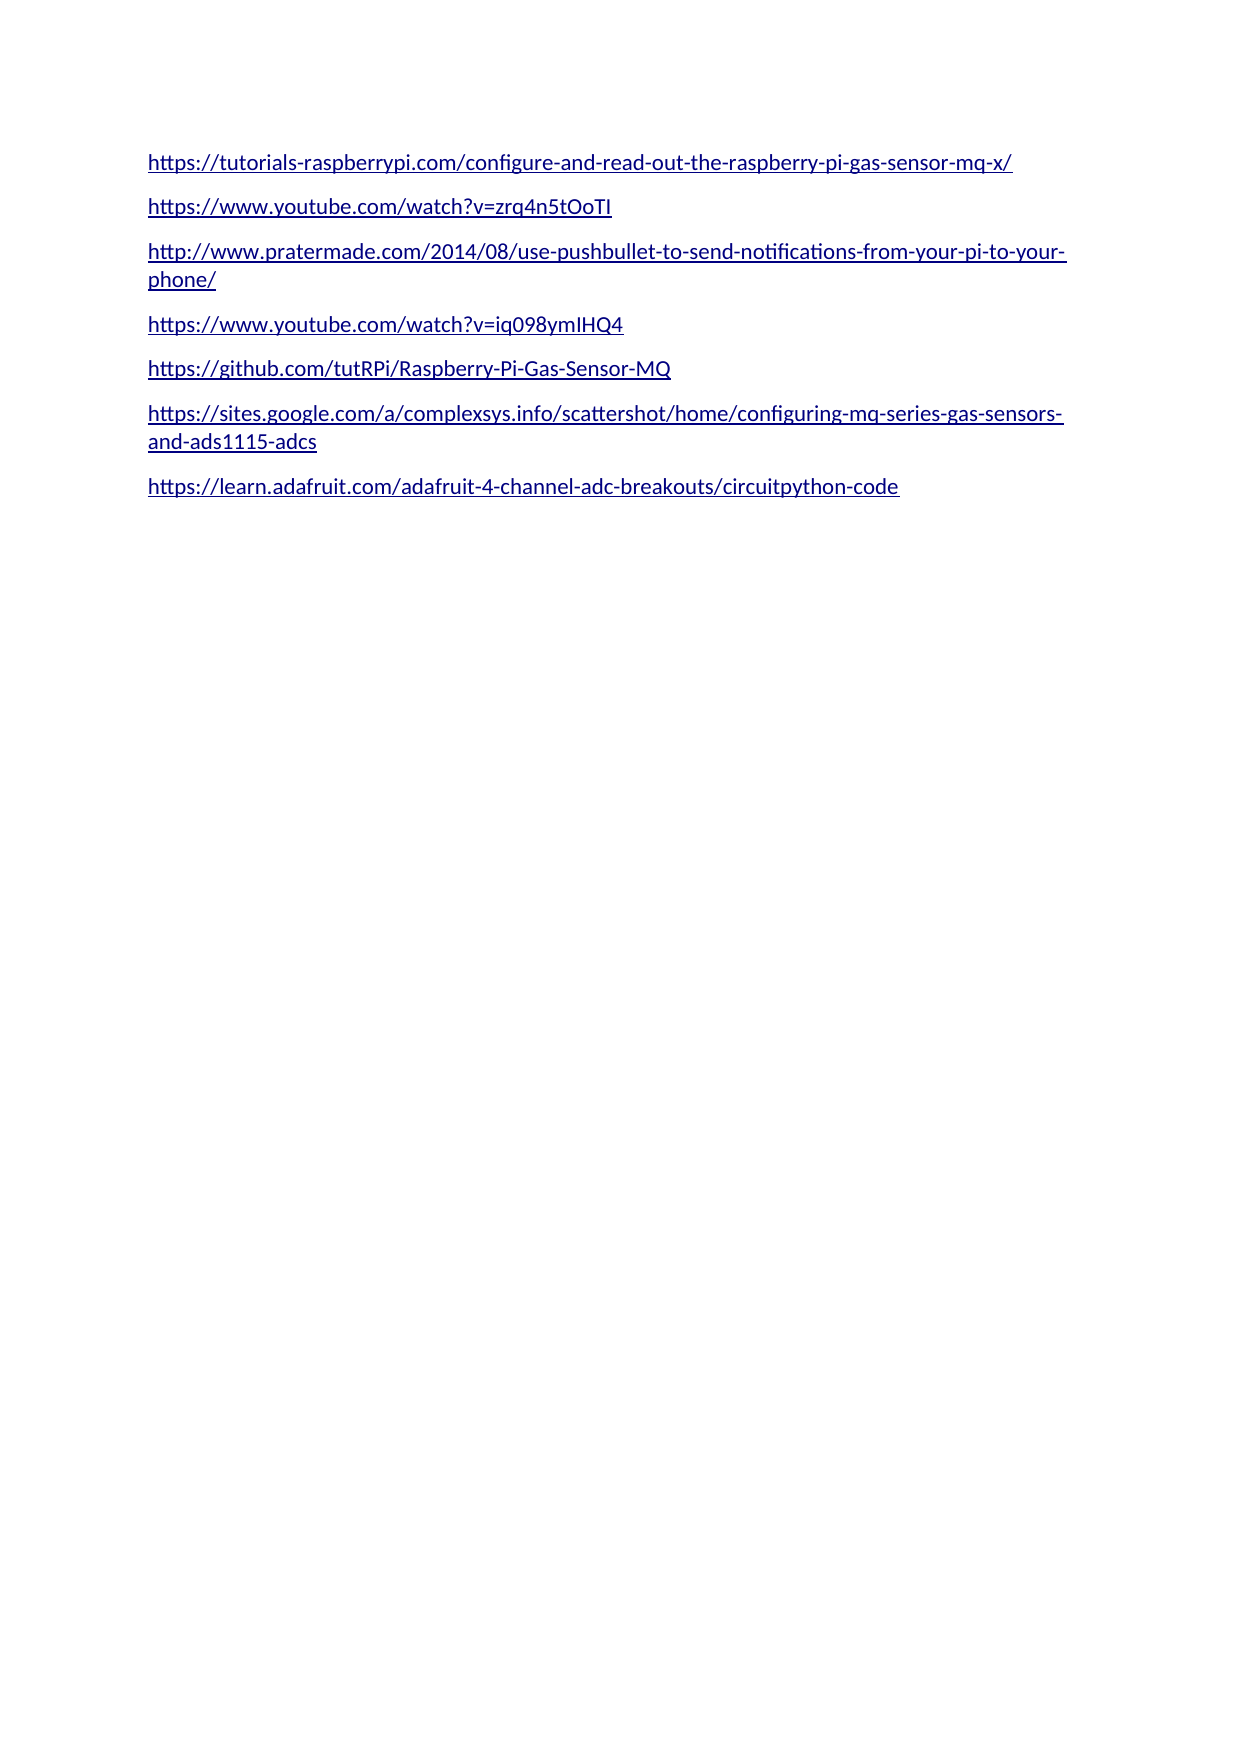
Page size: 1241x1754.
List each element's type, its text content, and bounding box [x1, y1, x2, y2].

text https://github.com/tutRPi/Raspberry-Pi-Gas-Sensor-MQ [148, 354, 1093, 382]
text https://tutorials-raspberrypi.com/configure-and-read-out-the-raspberry-pi-gas-sensor-mq-x/ [148, 148, 1093, 176]
text https://www.youtube.com/watch?v=zrq4n5tOoTI [148, 192, 1093, 220]
text https://learn.adafruit.com/adafruit-4-channel-adc-breakouts/circuitpython-code [148, 472, 1093, 500]
text https://www.youtube.com/watch?v=iq098ymIHQ4 [148, 310, 1093, 338]
text http://www.pratermade.com/2014/08/use-pushbullet-to-send-notifications-from-your-pi-to-your-phone/ [148, 237, 1093, 293]
text https://sites.google.com/a/complexsys.info/scattershot/home/configuring-mq-series-gas-sensors-and-ads1115-adcs [148, 399, 1093, 455]
